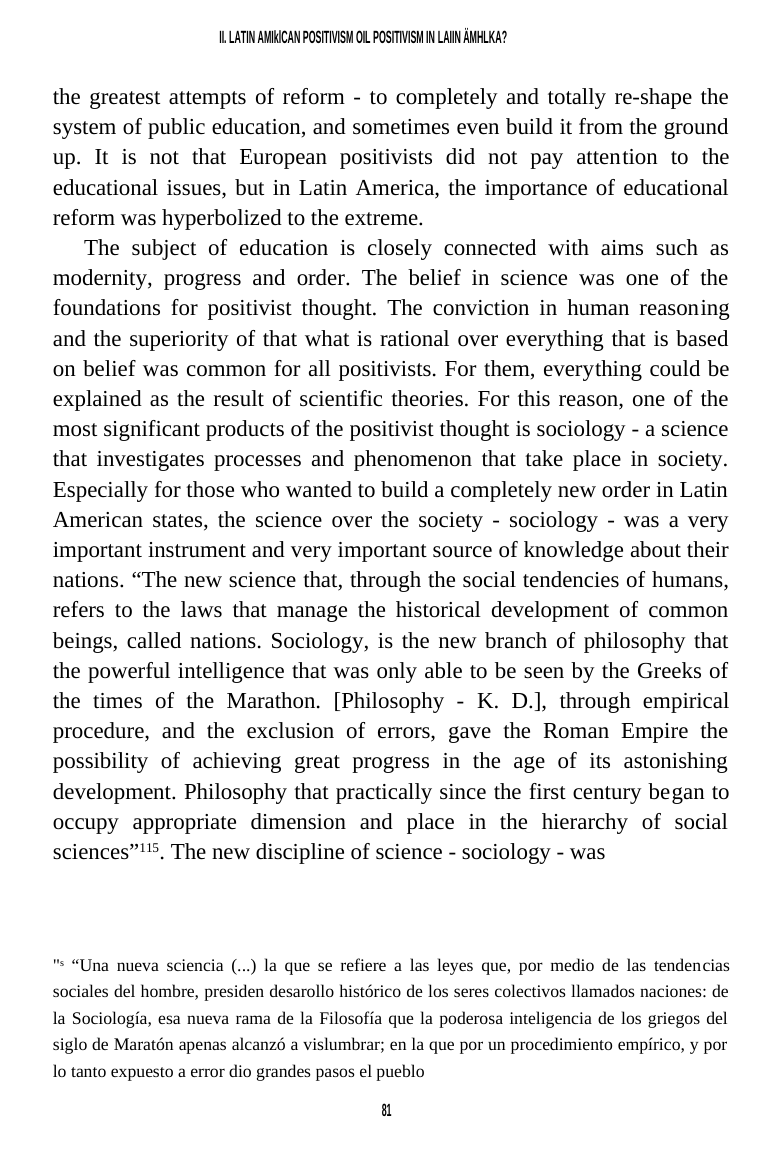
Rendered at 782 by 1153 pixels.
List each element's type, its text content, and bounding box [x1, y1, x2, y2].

text "s “Una nueva sciencia (...) la que se refiere a las leyes que, por medio de las tenden­cias sociales del hombre, presiden desarollo histórico de los seres colectivos llamados naciones: de la Sociología, esa nueva rama de la Filosofía que la poderosa inteligencia de los griegos del siglo de Maratón apenas alcanzó a vislumbrar; en la que por un procedimiento empírico, y por lo tanto expuesto a error dio grandes pasos el pueblo [53, 955, 729, 1081]
text 81 [382, 1100, 401, 1120]
text the greatest attempts of reform - to completely and totally re-shape the system of public education, and sometimes even build it from the ground up. It is not that European positivists did not pay atten­tion to the educational issues, but in Latin America, the importance of educational reform was hyperbolized to the extreme. [53, 83, 729, 230]
text II. LATIN AMIklCAN POSITIVISM OIL POSITIVISM IN LAIIN ÄMHLKA? [219, 26, 558, 47]
text The subject of education is closely connected with aims such as modernity, progress and order. The belief in science was one of the foundations for positivist thought. The conviction in human reason­ing and the superiority of that what is rational over everything that is based on belief was common for all positivists. For them, every­thing could be explained as the result of scientific theories. For this reason, one of the most significant products of the positivist thought is sociology - a science that investigates processes and phenomenon that take place in society. Especially for those who wanted to build a completely new order in Latin American states, the science over the society - sociology - was a very important instrument and very important source of knowledge about their nations. “The new sci­ence that, through the social tendencies of humans, refers to the laws that manage the historical development of common beings, called nations. Sociology, is the new branch of philosophy that the powerful intelligence that was only able to be seen by the Greeks of the times of the Marathon. [Philosophy - K. D.], through empirical procedure, and the exclusion of errors, gave the Roman Empire the possibility of achieving great progress in the age of its astonishing development. Philosophy that practically since the first century be­gan to occupy appropriate dimension and place in the hierarchy of social sciences”115. The new discipline of science - sociology - was [53, 234, 729, 864]
